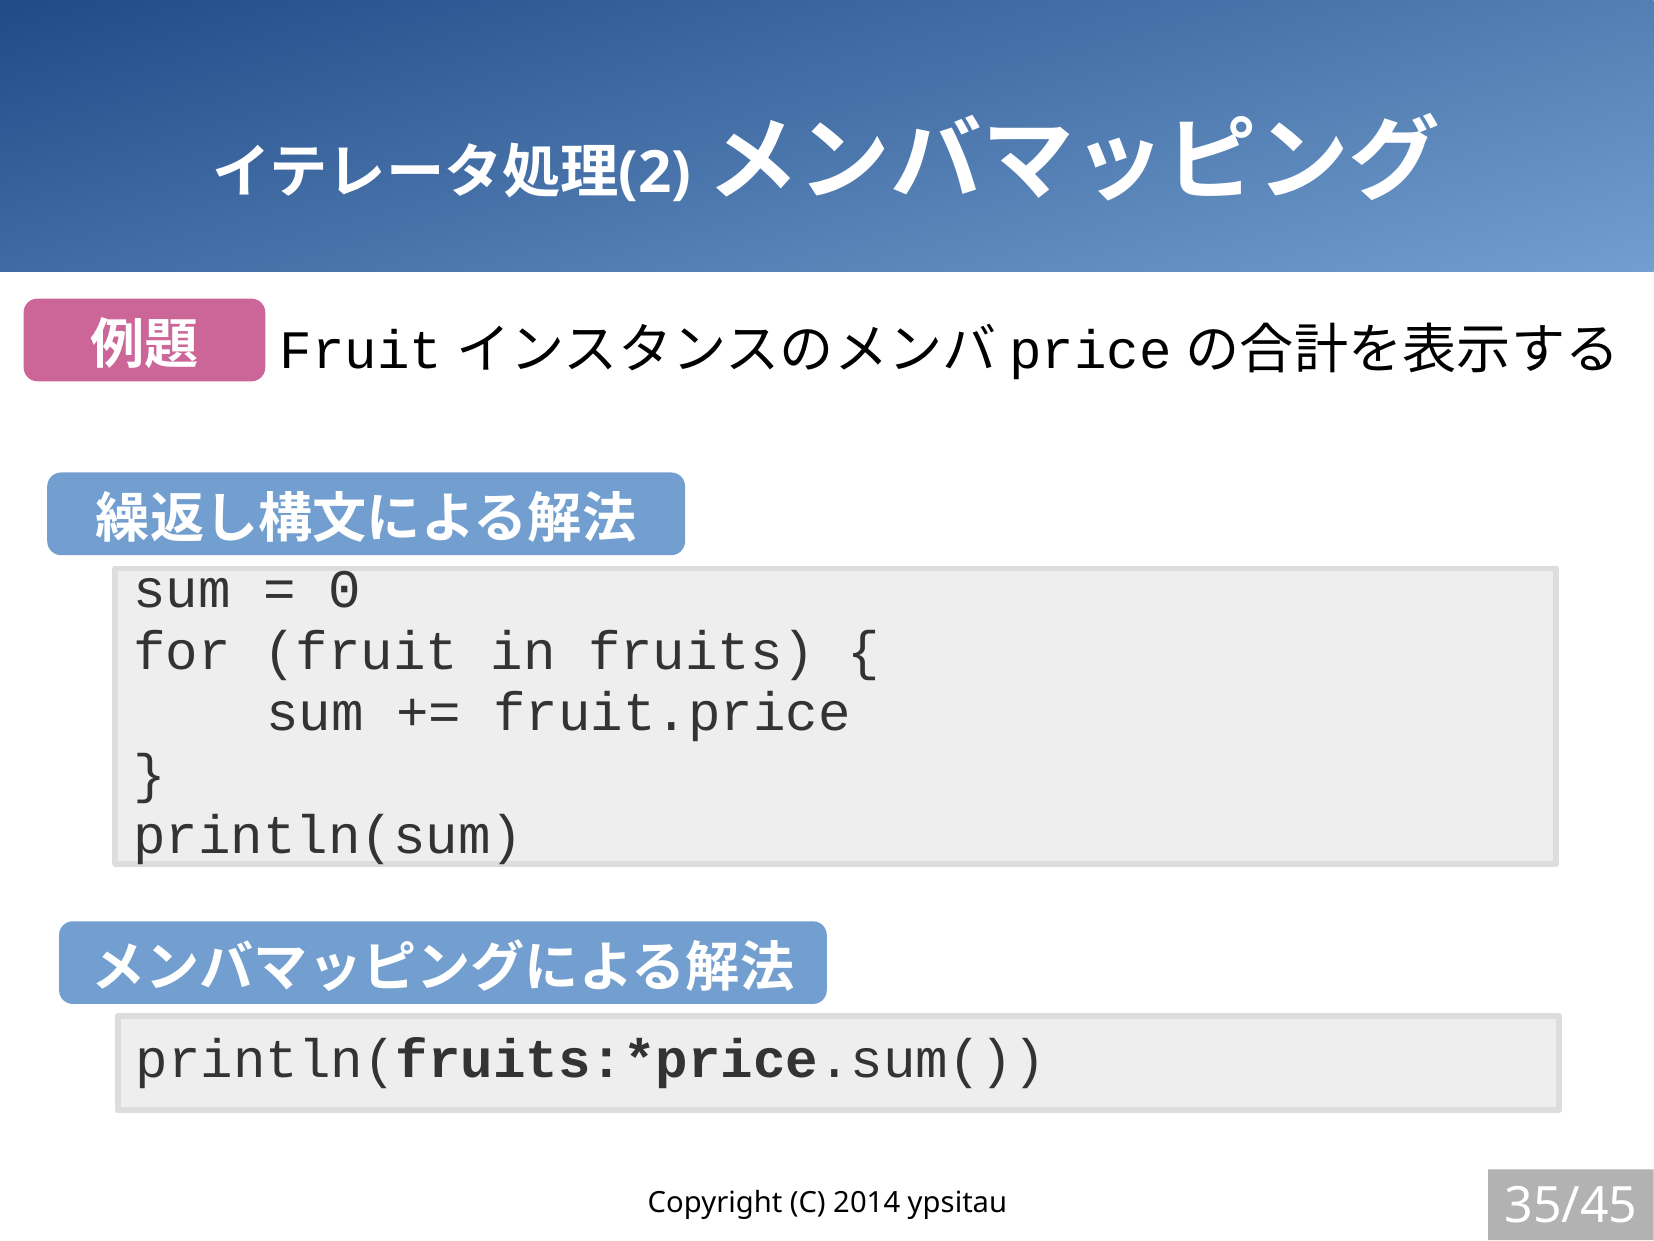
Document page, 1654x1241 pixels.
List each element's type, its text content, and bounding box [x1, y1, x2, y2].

text_box println(fruits:*price.sum()) [118, 1015, 1560, 1111]
text_box 繰返し構文による解法 [47, 472, 686, 556]
text_box 例題 [23, 298, 266, 382]
text_box メンバマッピングによる解法 [59, 921, 827, 1004]
title イテレータ処理(2) メンバマッピング [82, 49, 1571, 257]
text_box sum = 0 for (fruit in fruits) { sum += fruit.price } println(sum) [115, 568, 1557, 864]
text_box Fruit インスタンスのメンバ price の合計を表示する [265, 298, 1645, 396]
